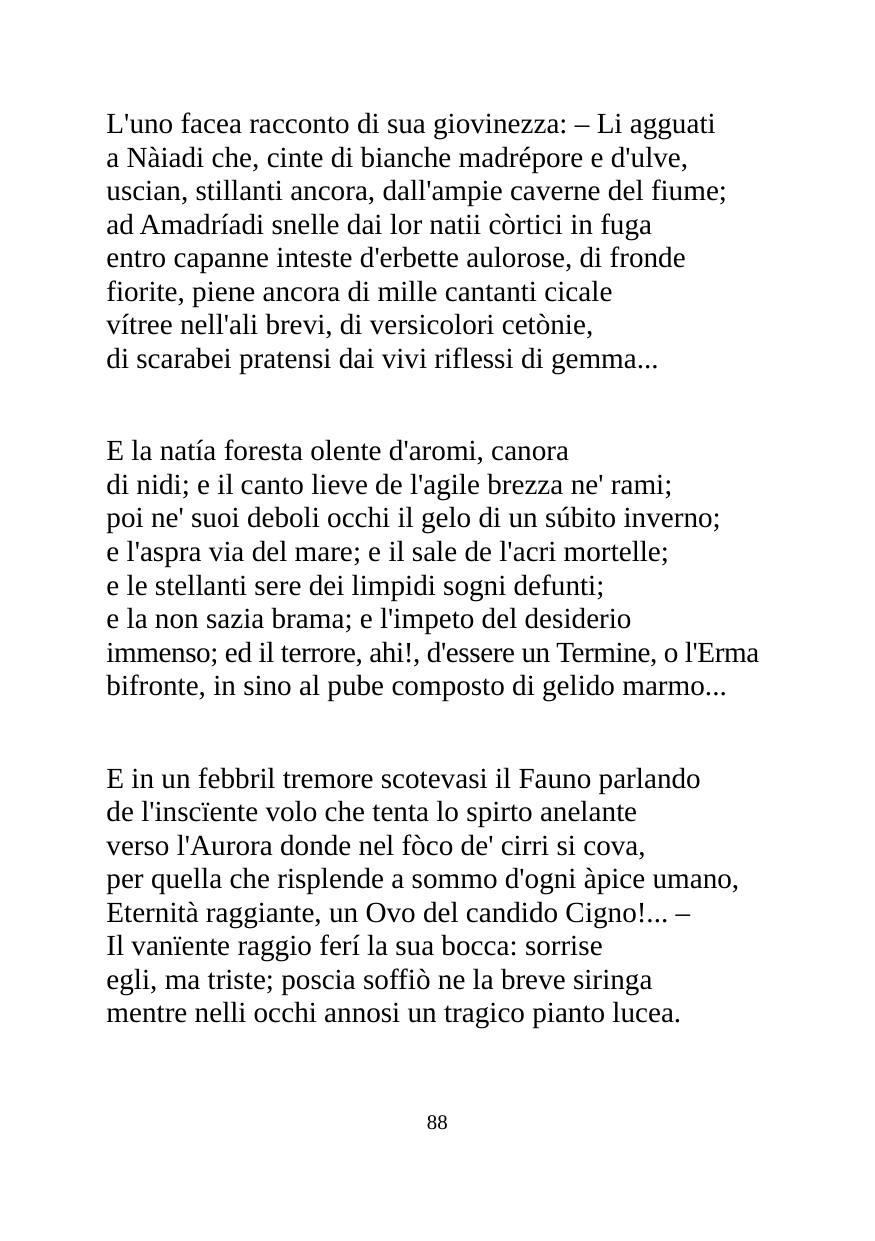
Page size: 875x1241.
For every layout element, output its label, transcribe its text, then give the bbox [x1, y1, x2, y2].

text E in un febbril tremore scotevasi il Fauno parlando de l'inscïente volo che tenta lo spirto anelante verso l'Aurora donde nel fòco de' cirri si cova, per quella che risplende a sommo d'ogni àpice umano, Eternità raggiante, un Ovo del candido Cigno!... – Il vanïente raggio ferí la sua bocca: sorrise egli, ma triste; poscia soffiò ne la breve siringa mentre nelli occhi annosi un tragico pianto lucea. [106, 761, 768, 1029]
text E la natía foresta olente d'aromi, canora di nidi; e il canto lieve de l'agile brezza ne' rami; poi ne' suoi deboli occhi il gelo di un súbito inverno; e l'aspra via del mare; e il sale de l'acri mortelle; e le stellanti sere dei limpidi sogni defunti; e la non sazia brama; e l'impeto del desiderio immenso; ed il terrore, ahi!, d'essere un Termine, o l'Erma bifronte, in sino al pube composto di gelido marmo... [106, 433, 768, 702]
text L'uno facea racconto di sua giovinezza: – Li agguati a Nàiadi che, cinte di bianche madrépore e d'ulve, uscian, stillanti ancora, dall'ampie caverne del fiume; ad Amadríadi snelle dai lor natii còrtici in fuga entro capanne inteste d'erbette aulorose, di fronde fiorite, piene ancora di mille cantanti cicale vítree nell'ali brevi, di versicolori cetònie, di scarabei pratensi dai vivi riflessi di gemma... [106, 106, 768, 374]
